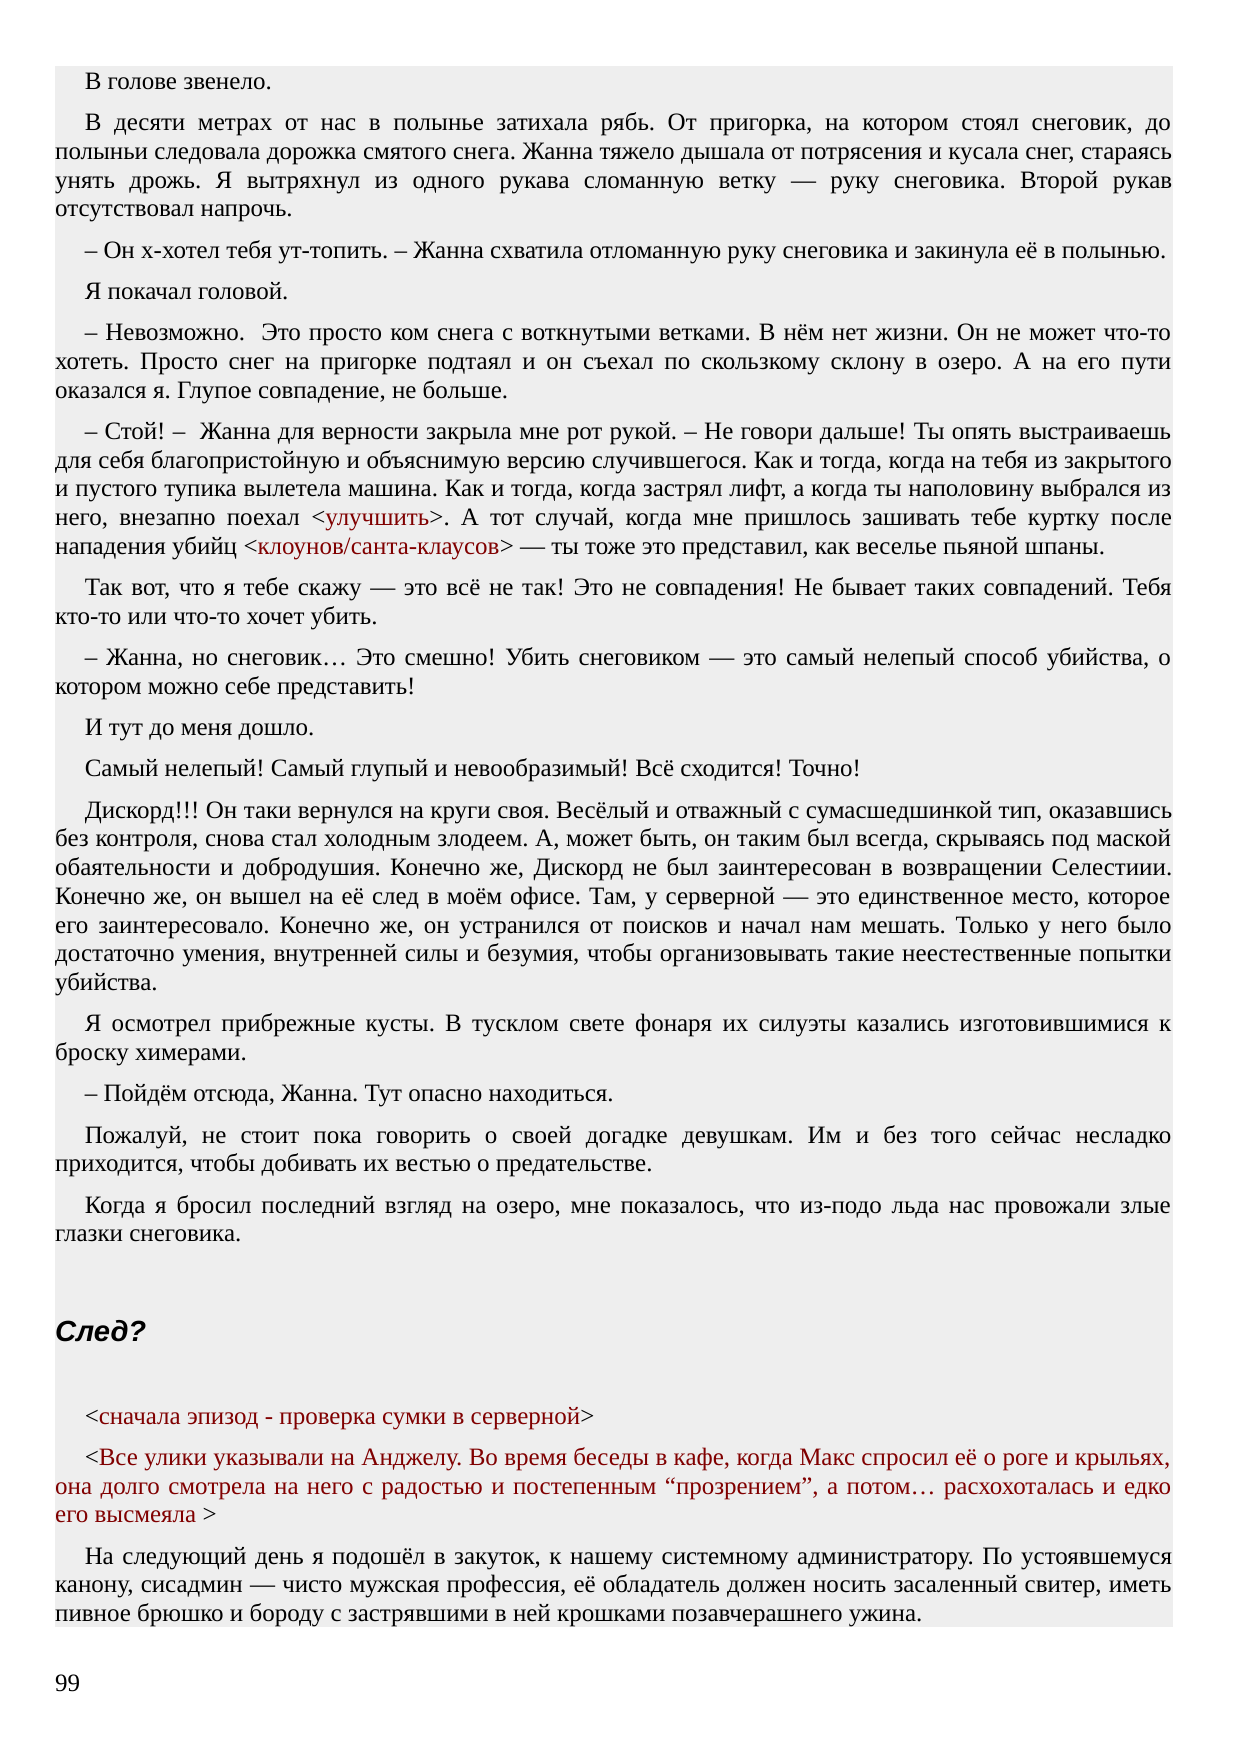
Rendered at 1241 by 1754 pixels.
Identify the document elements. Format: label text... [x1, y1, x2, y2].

text – Он х-хотел тебя ут-топить. – Жанна схватила отломанную руку снеговика и закинула её в полынью. [55, 235, 1173, 263]
text В голове звенело. [55, 66, 1173, 95]
text Так вот, что я тебе скажу — это всё не так! Это не совпадения! Не бывает таких совпадений. Тебя кто-то или что-то хочет убить. [55, 572, 1173, 630]
text – Жанна, но снеговик… Это смешно! Убить снеговиком — это самый нелепый способ убийства, о котором можно себе представить! [55, 642, 1173, 700]
text – Невозможно. Это просто ком снега с воткнутыми ветками. В нём нет жизни. Он не может что-то хотеть. Просто снег на пригорке подтаял и он съехал по скользкому склону в озеро. А на его пути оказался я. Глупое совпадение, не больше. [55, 317, 1173, 403]
text <Все улики указывали на Анджелу. Во время беседы в кафе, когда Макс спросил её о роге и крыльях, она долго смотрела на него с радостью и постепенным “прозрением”, а потом… расхохоталась и едко его высмеяла > [55, 1442, 1173, 1528]
text На следующий день я подошёл в закуток, к нашему системному администратору. По устоявшемуся канону, сисадмин — чисто мужская профессия, её обладатель должен носить засаленный свитер, иметь пивное брюшко и бороду с застрявшими в ней крошками позавчерашнего ужина. [55, 1541, 1173, 1627]
text – Пойдём отсюда, Жанна. Тут опасно находиться. [55, 1078, 1173, 1107]
text – Стой! – Жанна для верности закрыла мне рот рукой. – Не говори дальше! Ты опять выстраиваешь для себя благопристойную и объяснимую версию случившегося. Как и тогда, когда на тебя из закрытого и пустого тупика вылетела машина. Как и тогда, когда застрял лифт, а когда ты наполовину выбрался из него, внезапно поехал <улучшить>. А тот случай, когда мне пришлось зашивать тебе куртку после нападения убийц <клоунов/санта-клаусов> — ты тоже это представил, как веселье пьяной шпаны. [55, 416, 1173, 560]
text В десяти метрах от нас в полынье затихала рябь. От пригорка, на котором стоял снеговик, до полыньи следовала дорожка смятого снега. Жанна тяжело дышала от потрясения и кусала снег, стараясь унять дрожь. Я вытряхнул из одного рукава сломанную ветку — руку снеговика. Второй рукав отсутствовал напрочь. [55, 107, 1173, 222]
text Я осмотрел прибрежные кусты. В тусклом свете фонаря их силуэты казались изготовившимися к броску химерами. [55, 1008, 1173, 1066]
subtitle След? [55, 1313, 1173, 1347]
text Самый нелепый! Самый глупый и невообразимый! Всё сходится! Точно! [55, 753, 1173, 782]
text Пожалуй, не стоит пока говорить о своей догадке девушкам. Им и без того сейчас несладко приходится, чтобы добивать их вестью о предательстве. [55, 1120, 1173, 1177]
text <сначала эпизод - проверка сумки в серверной> [55, 1401, 1173, 1429]
text Когда я бросил последний взгляд на озеро, мне показалось, что из-подо льда нас провожали злые глазки снеговика. [55, 1190, 1173, 1247]
text Дискорд!!! Он таки вернулся на круги своя. Весёлый и отважный с сумасшедшинкой тип, оказавшись без контроля, снова стал холодным злодеем. А, может быть, он таким был всегда, скрываясь под маской обаятельности и добродушия. Конечно же, Дискорд не был заинтересован в возвращении Селестиии. Конечно же, он вышел на её след в моём офисе. Там, у серверной — это единственное место, которое его заинтересовало. Конечно же, он устранился от поисков и начал нам мешать. Только у него было достаточно умения, внутренней силы и безумия, чтобы организовывать такие неестественные попытки убийства. [55, 795, 1173, 996]
text И тут до меня дошло. [55, 712, 1173, 741]
text Я покачал головой. [55, 276, 1173, 305]
